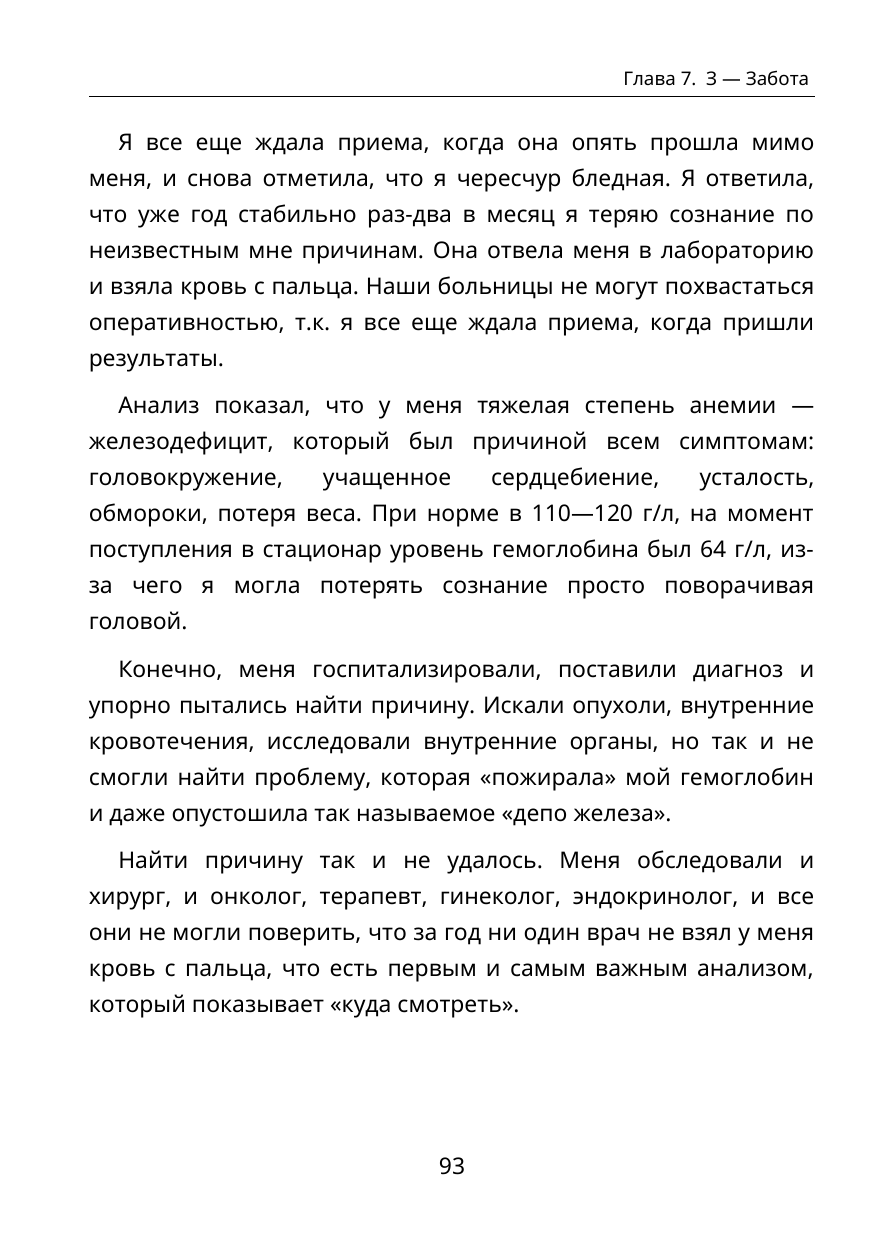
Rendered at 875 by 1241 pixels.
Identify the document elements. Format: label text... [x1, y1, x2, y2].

text Найти причину так и не удалось. Меня обследовали и хирург, и онколог, терапевт, гинеколог, эндокринолог, и все они не могли поверить, что за год ни один врач не взял у меня кровь с пальца, что есть первым и самым важным анализом, который показывает «куда смотреть». [88, 844, 815, 1019]
text Конечно, меня госпитализировали, поставили диагноз и упорно пытались найти причину. Искали опухоли, внутренние кровотечения, исследовали внутренние органы, но так и не смогли найти проблему, которая «пожирала» мой гемоглобин и даже опустошила так называемое «депо железа». [88, 653, 815, 828]
text Я все еще ждала приема, когда она опять прошла мимо меня, и снова отметила, что я чересчур бледная. Я ответила, что уже год стабильно раз-два в месяц я теряю сознание по неизвестным мне причинам. Она отвела меня в лабораторию и взяла кровь с пальца. Наши больницы не могут похвастаться оперативностью, т.к. я все еще ждала приема, когда пришли результаты. [88, 126, 815, 373]
text Анализ показал, что у меня тяжелая степень анемии — железодефицит, который был причиной всем симптомам: головокружение, учащенное сердцебиение, усталость, обмороки, потеря веса. При норме в 110—120 г/л, на момент поступления в стационар уровень гемоглобина был 64 г/л, из-за чего я могла потерять сознание просто поворачивая головой. [88, 389, 815, 636]
